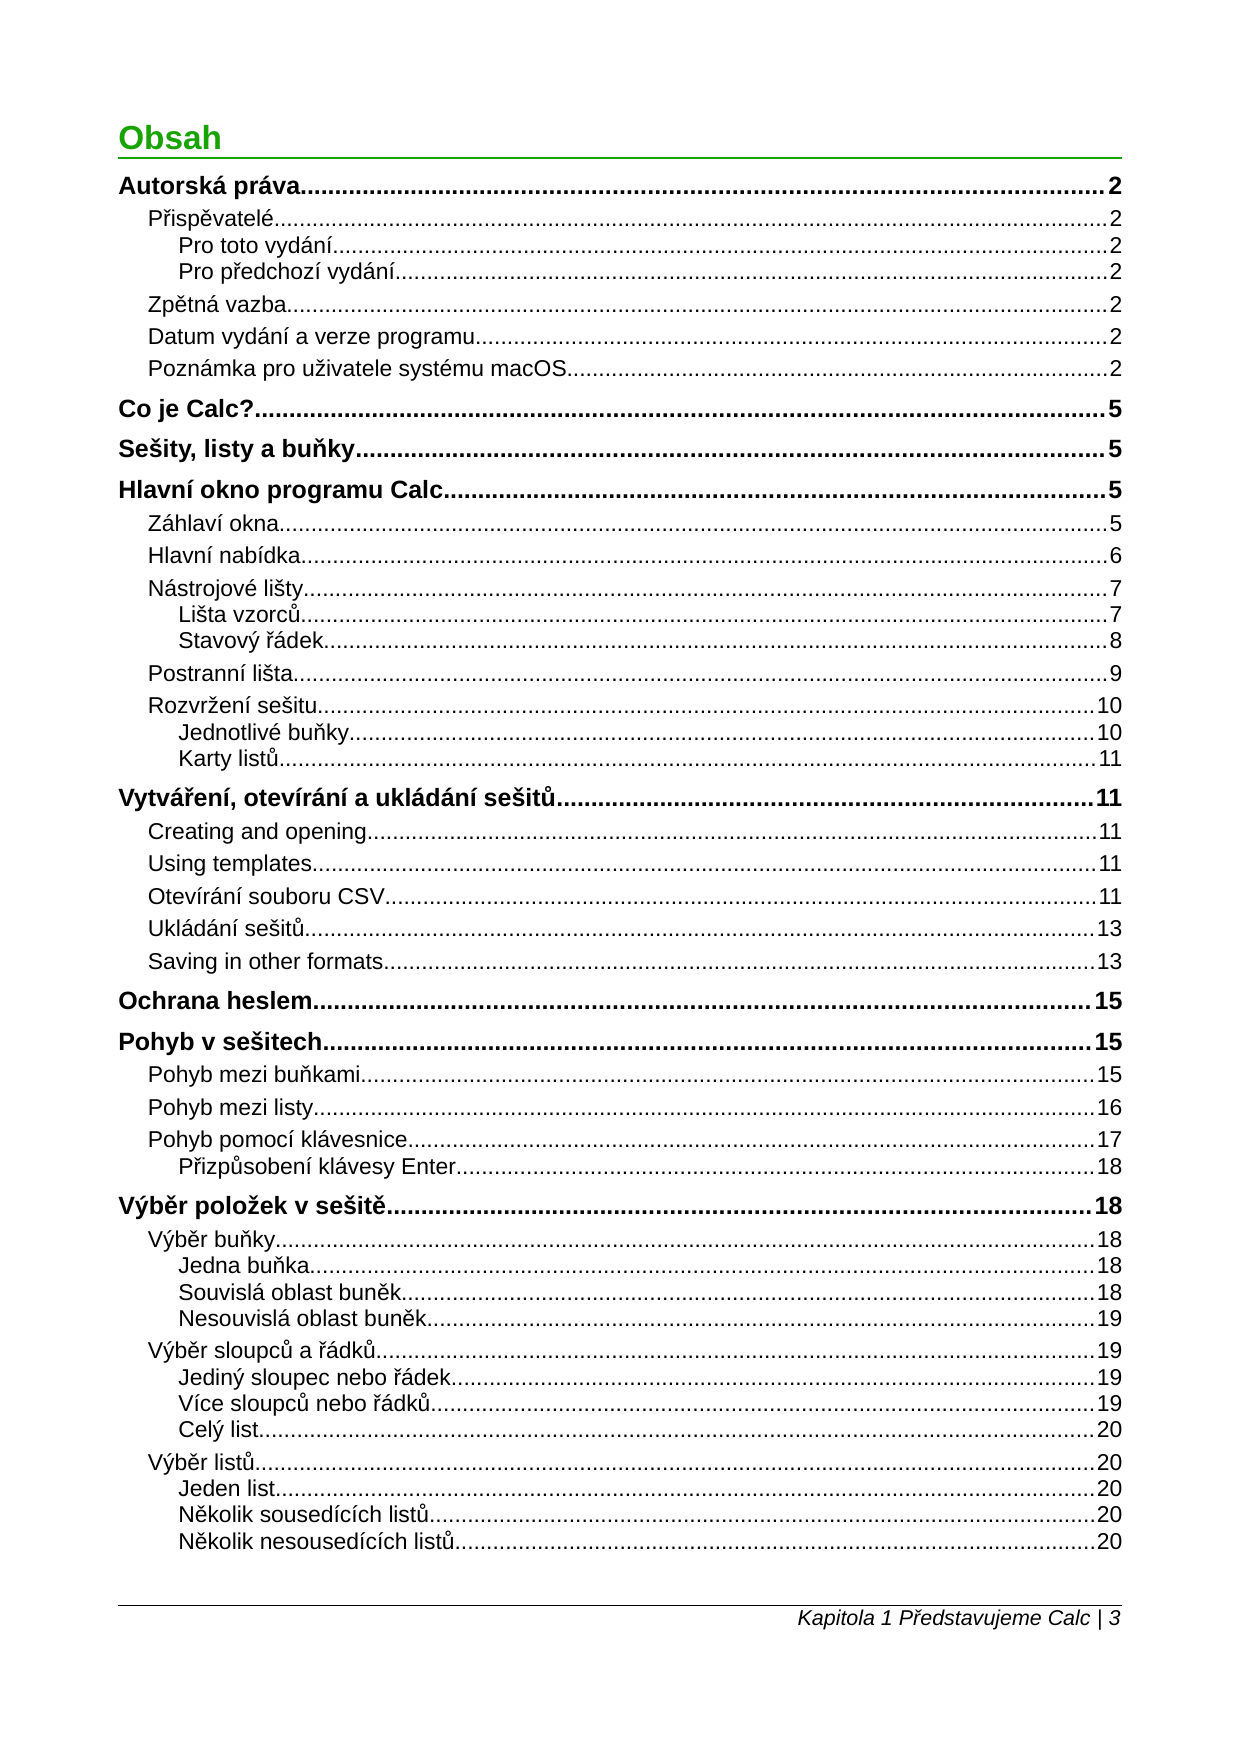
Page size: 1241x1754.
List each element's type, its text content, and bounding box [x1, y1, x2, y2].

text Vytváření, otevírání a ukládání sešitů 11 [118, 783, 1122, 812]
text Autorská práva 2 [118, 171, 1122, 199]
text Zpětná vazba 2 [148, 291, 1122, 317]
text Pohyb mezi buňkami 15 [148, 1061, 1122, 1088]
text Lišta vzorců 7 [178, 601, 1122, 627]
text Ochrana heslem 15 [118, 986, 1122, 1015]
text Jediný sloupec nebo řádek 19 [178, 1363, 1122, 1390]
text Sešity, listy a buňky 5 [118, 434, 1122, 463]
text Poznámka pro uživatele systému macOS 2 [148, 355, 1122, 382]
text Using templates 11 [148, 850, 1122, 877]
text Jednotlivé buňky 10 [178, 718, 1122, 745]
text Hlavní okno programu Calc 5 [118, 475, 1122, 504]
text Více sloupců nebo řádků 19 [178, 1390, 1122, 1416]
text Otevírání souboru CSV 11 [148, 883, 1122, 909]
text Pohyb mezi listy 16 [148, 1094, 1122, 1120]
text Pohyb pomocí klávesnice 17 [148, 1126, 1122, 1153]
text Několik sousedících listů 20 [178, 1501, 1122, 1528]
text Souvislá oblast buněk 18 [178, 1278, 1122, 1305]
text Přispěvatelé 2 [148, 205, 1122, 232]
text Datum vydání a verze programu 2 [148, 323, 1122, 349]
text Creating and opening 11 [148, 818, 1122, 844]
text Záhlaví okna 5 [148, 510, 1122, 536]
text Výběr položek v sešitě 18 [118, 1191, 1122, 1220]
text Několik nesousedících listů 20 [178, 1528, 1122, 1554]
text Jeden list 20 [178, 1475, 1122, 1501]
text Celý list 20 [178, 1416, 1122, 1443]
text Výběr buňky 18 [148, 1226, 1122, 1252]
text Co je Calc? 5 [118, 394, 1122, 422]
text Postranní lišta 9 [148, 660, 1122, 686]
text Pro předchozí vydání 2 [178, 258, 1122, 284]
subtitle Obsah [118, 118, 1122, 157]
text Pohyb v sešitech 15 [118, 1027, 1122, 1055]
text Hlavní nabídka 6 [148, 542, 1122, 569]
text Saving in other formats 13 [148, 948, 1122, 974]
text Jedna buňka 18 [178, 1252, 1122, 1278]
text Výběr listů 20 [148, 1449, 1122, 1475]
text Přizpůsobení klávesy Enter 18 [178, 1153, 1122, 1179]
text Výběr sloupců a řádků 19 [148, 1337, 1122, 1363]
text Karty listů 11 [178, 745, 1122, 771]
text Pro toto vydání 2 [178, 232, 1122, 258]
text Ukládání sešitů 13 [148, 915, 1122, 942]
text Rozvržení sešitu 10 [148, 692, 1122, 718]
text Nástrojové lišty 7 [148, 575, 1122, 601]
text Stavový řádek 8 [178, 627, 1122, 654]
text Nesouvislá oblast buněk 19 [178, 1305, 1122, 1331]
